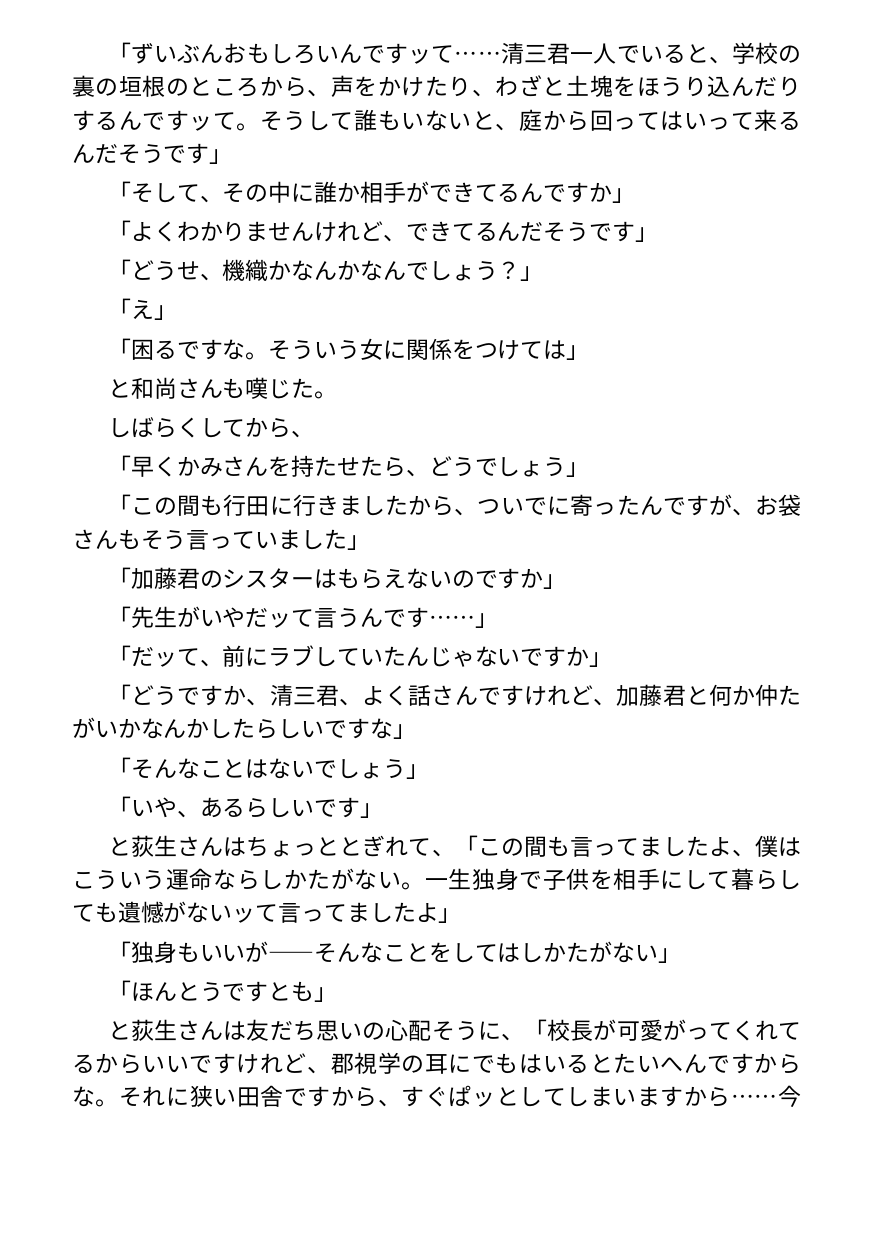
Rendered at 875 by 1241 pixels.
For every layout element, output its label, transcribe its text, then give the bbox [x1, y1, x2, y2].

text 「この間も行田に行きましたから、ついでに寄ったんですが、お袋さんもそう言っていました」 [72, 488, 802, 555]
text 「そんなことはないでしょう」 [72, 751, 802, 784]
text 「どうせ、機織かなんかなんでしょう？」 [72, 253, 802, 286]
text と荻生さんは友だち思いの心配そうに、「校長が可愛がってくれてるからいいですけれど、郡視学の耳にでもはいるとたいへんですからな。それに狭い田舎ですから、すぐぱッとしてしまいますから……今 [72, 1013, 802, 1112]
text 「よくわかりませんけれど、できてるんだそうです」 [72, 214, 802, 247]
text 「独身もいいが――そんなことをしてはしかたがない」 [72, 934, 802, 968]
text と和尚さんも嘆じた。 [72, 371, 802, 404]
text 「だッて、前にラブしていたんじゃないですか」 [72, 639, 802, 672]
text 「困るですな。そういう女に関係をつけては」 [72, 332, 802, 365]
text 「そして、その中に誰か相手ができてるんですか」 [72, 175, 802, 208]
text 「いや、あるらしいです」 [72, 790, 802, 823]
text しばらくしてから、 [72, 410, 802, 443]
text 「え」 [72, 292, 802, 326]
text 「先生がいやだッて言うんです……」 [72, 600, 802, 633]
text 「早くかみさんを持たせたら、どうでしょう」 [72, 449, 802, 482]
text 「ずいぶんおもしろいんですッて……清三君一人でいると、学校の裏の垣根のところから、声をかけたり、わざと土塊をほうり込んだりするんですッて。そうして誰もいないと、庭から回ってはいって来るんだそうです」 [72, 36, 802, 169]
text と荻生さんはちょっととぎれて、「この間も言ってましたよ、僕はこういう運命ならしかたがない。一生独身で子供を相手にして暮らしても遺憾がないッて言ってましたよ」 [72, 829, 802, 928]
text 「どうですか、清三君、よく話さんですけれど、加藤君と何か仲たがいかなんかしたらしいですな」 [72, 678, 802, 744]
text 「加藤君のシスターはもらえないのですか」 [72, 561, 802, 594]
text 「ほんとうですとも」 [72, 974, 802, 1007]
